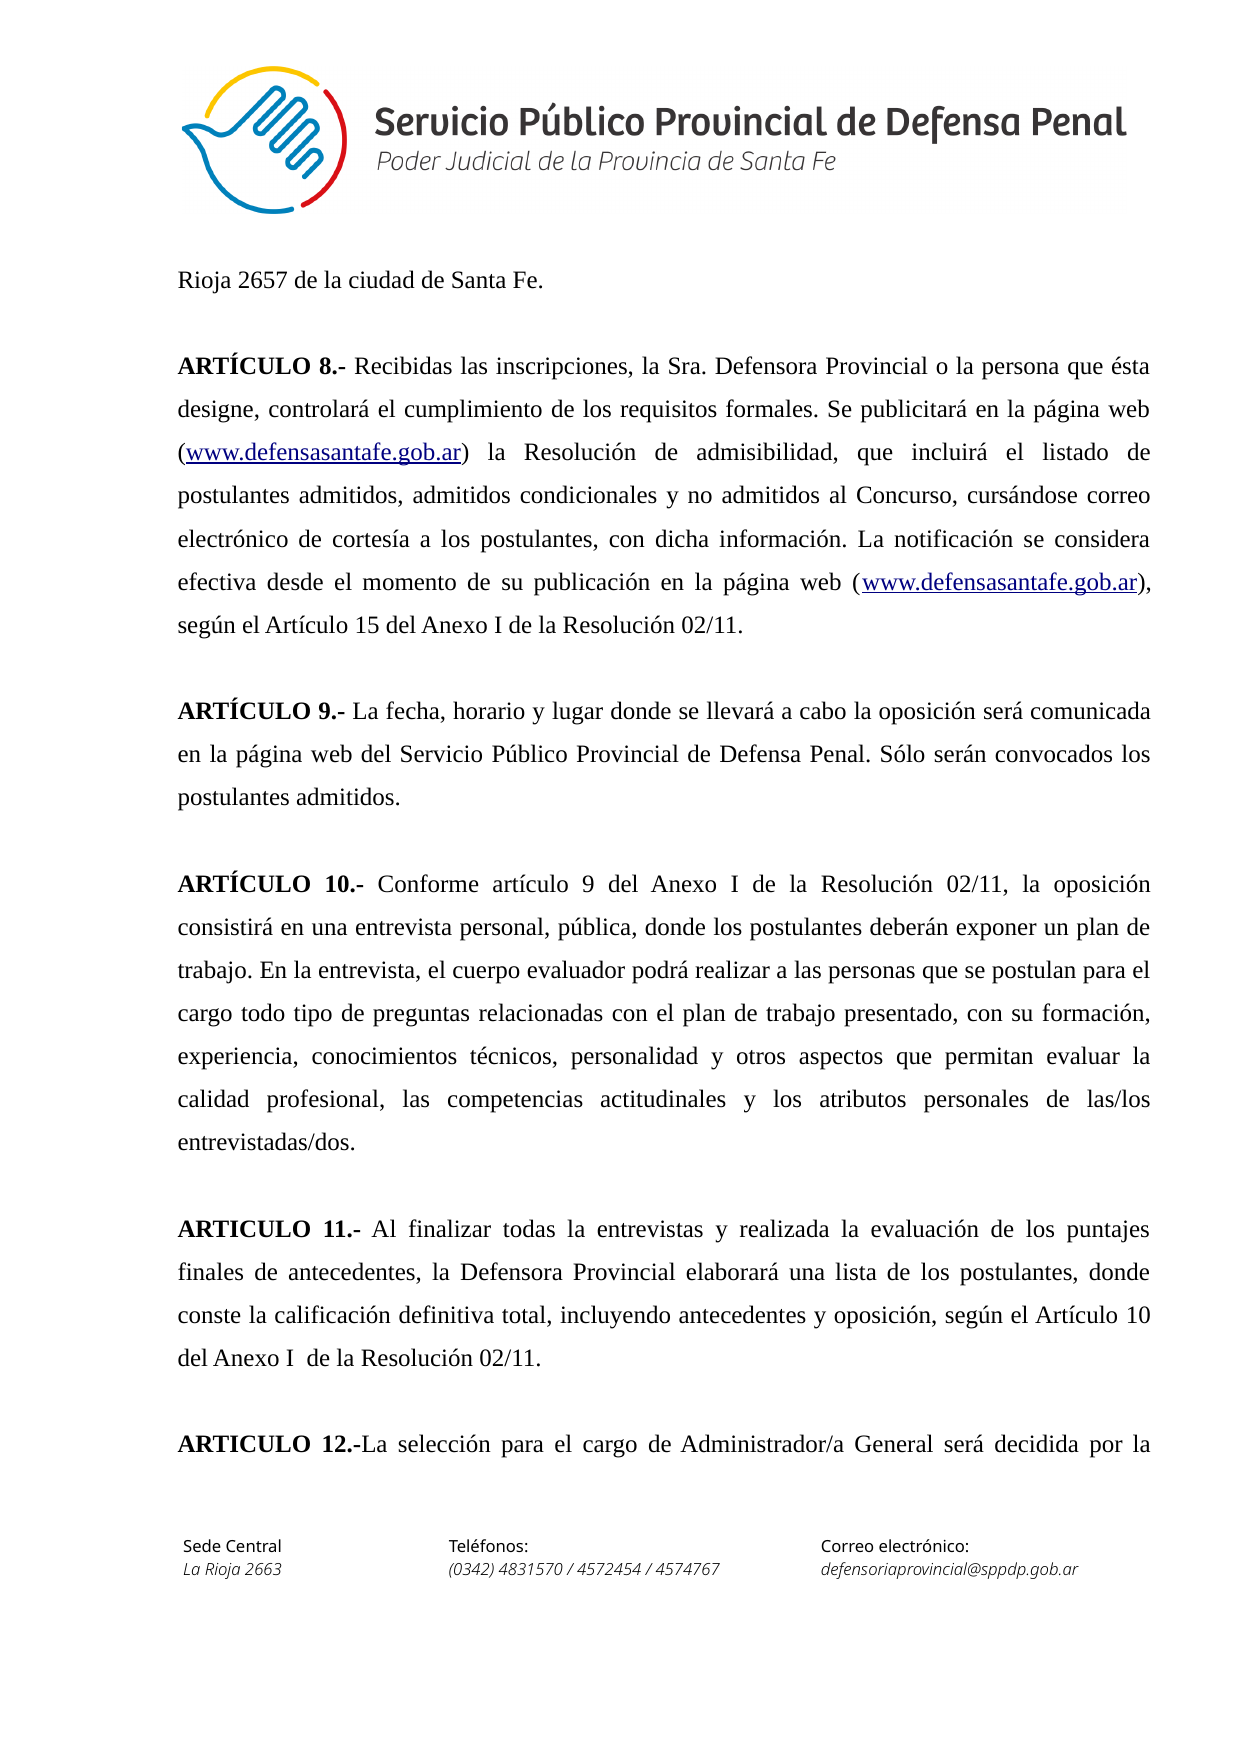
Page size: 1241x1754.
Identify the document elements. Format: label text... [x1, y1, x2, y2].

text ARTICULO 11.- Al finalizar todas la entrevistas y realizada la evaluación de los puntajes finales de antecedentes, la Defensora Provincial elaborará una lista de los postulantes, donde conste la calificación definitiva total, incluyendo antecedentes y oposición, según el Artículo 10 del Anexo I de la Resolución 02/11. [177, 1214, 1152, 1372]
text ARTICULO 12.-La selección para el cargo de Administrador/a General será decidida por la [177, 1429, 1152, 1458]
picture [181, 131, 259, 214]
text ARTÍCULO 10.- Conforme artículo 9 del Anexo I de la Resolución 02/11, la oposición consistirá en una entrevista personal, pública, donde los postulantes deberán exponer un plan de trabajo. En la entrevista, el cuerpo evaluador podrá realizar a las personas que se postulan para el cargo todo tipo de preguntas relacionadas con el plan de trabajo presentado, con su formación, experiencia, conocimientos técnicos, personalidad y otros aspectos que permitan evaluar la calidad profesional, las competencias actitudinales y los atributos personales de las/los entrevistadas/dos. [177, 869, 1152, 1156]
text ARTÍCULO 9.- La fecha, horario y lugar donde se llevará a cabo la oposición será comunicada en la página web del Servicio Público Provincial de Defensa Penal. Sólo serán convocados los postulantes admitidos. [177, 696, 1152, 811]
picture [181, 66, 1127, 214]
text ARTÍCULO 8.- Recibidas las inscripciones, la Sra. Defensora Provincial o la persona que ésta designe, controlará el cumplimiento de los requisitos formales. Se publicitará en la página web (www.defensasantafe.gob.ar) la Resolución de admisibilidad, que incluirá el listado de postulantes admitidos, admitidos condicionales y no admitidos al Concurso, cursándose correo electrónico de cortesía a los postulantes, con dicha información. La notificación se considera efectiva desde el momento de su publicación en la página web (www.defensasantafe.gob.ar), según el Artículo 15 del Anexo I de la Resolución 02/11. [177, 351, 1152, 639]
text Rioja 2657 de la ciudad de Santa Fe. [177, 265, 1152, 294]
